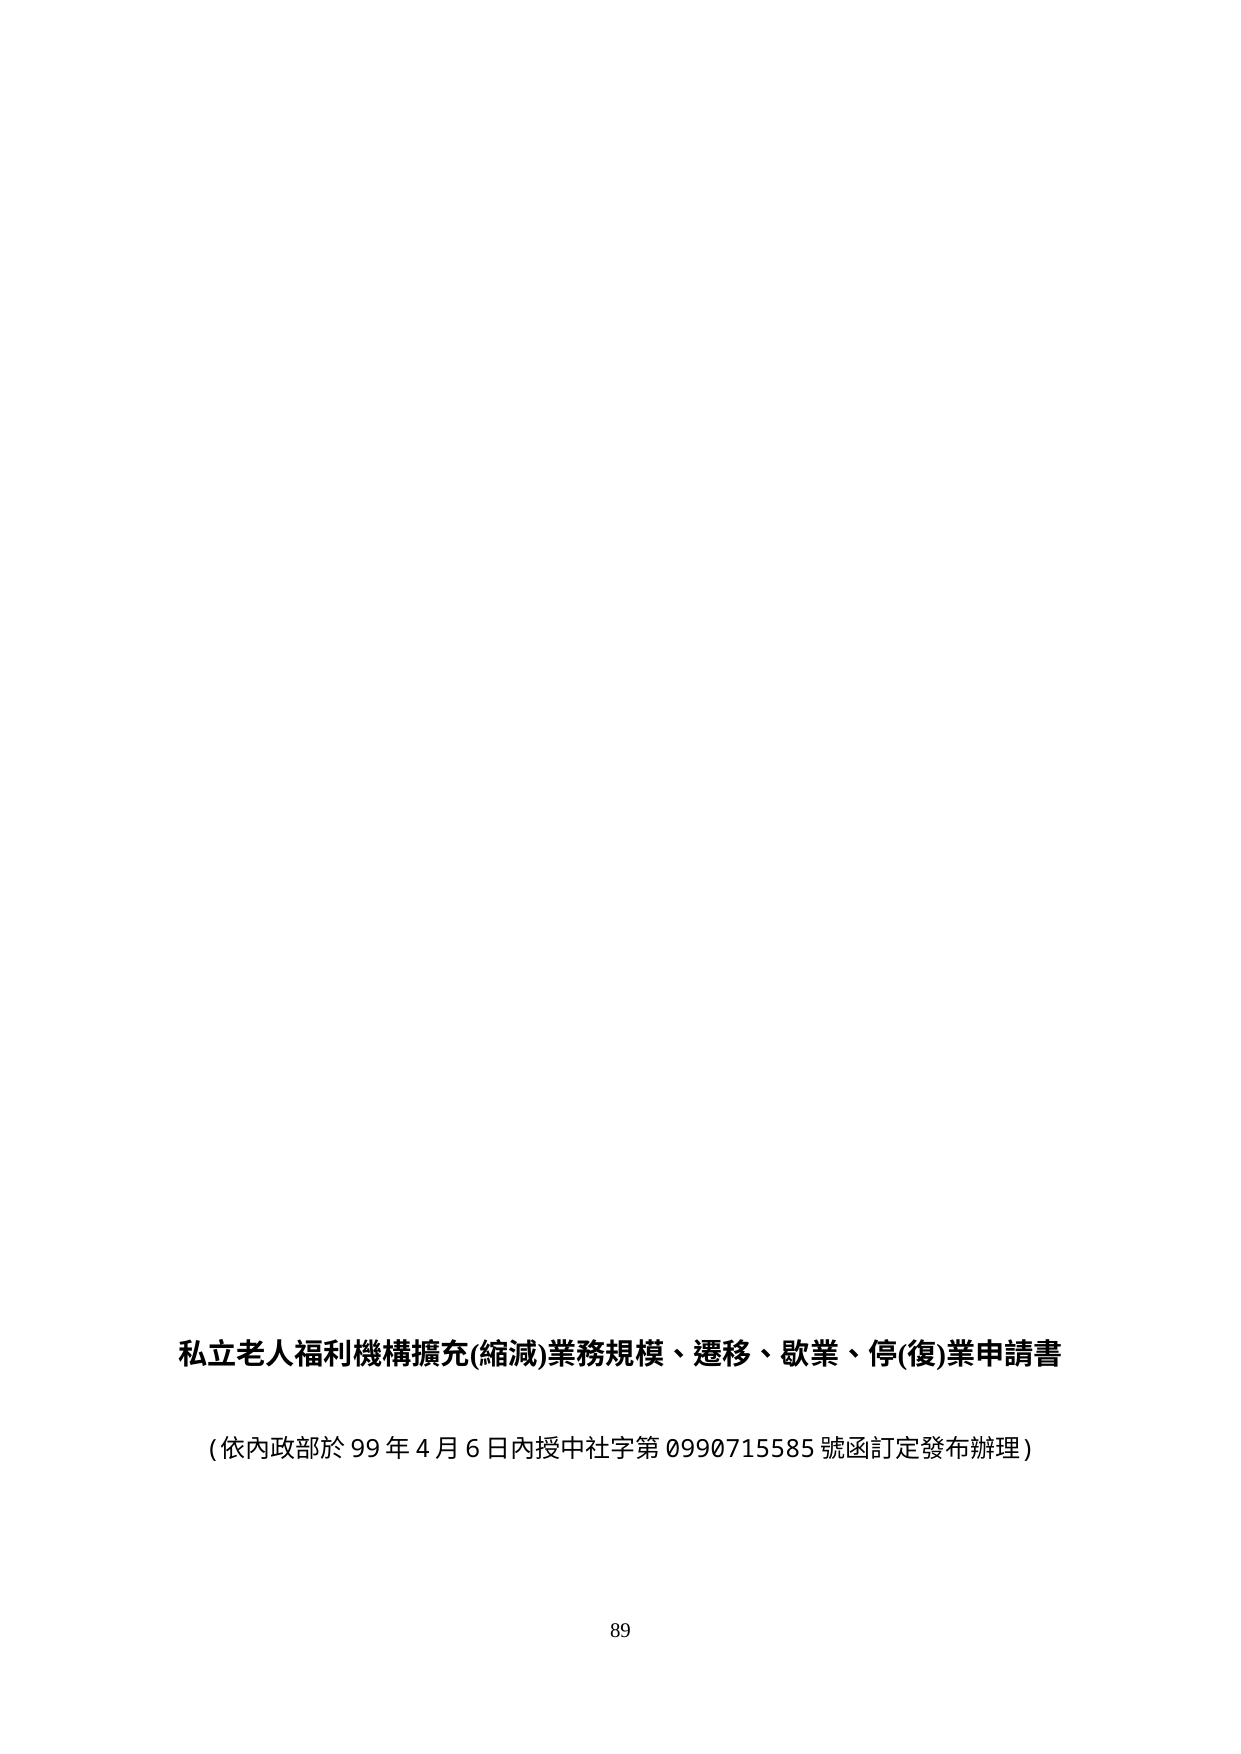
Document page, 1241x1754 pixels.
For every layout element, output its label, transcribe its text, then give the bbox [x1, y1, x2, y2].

text (依內政部於99年4月6日內授中社字第0990715585號函訂定發布辦理) [118, 1429, 1122, 1465]
text 私立老人福利機構擴充(縮減)業務規模、遷移、歇業、停(復)業申請書 [118, 1330, 1122, 1373]
